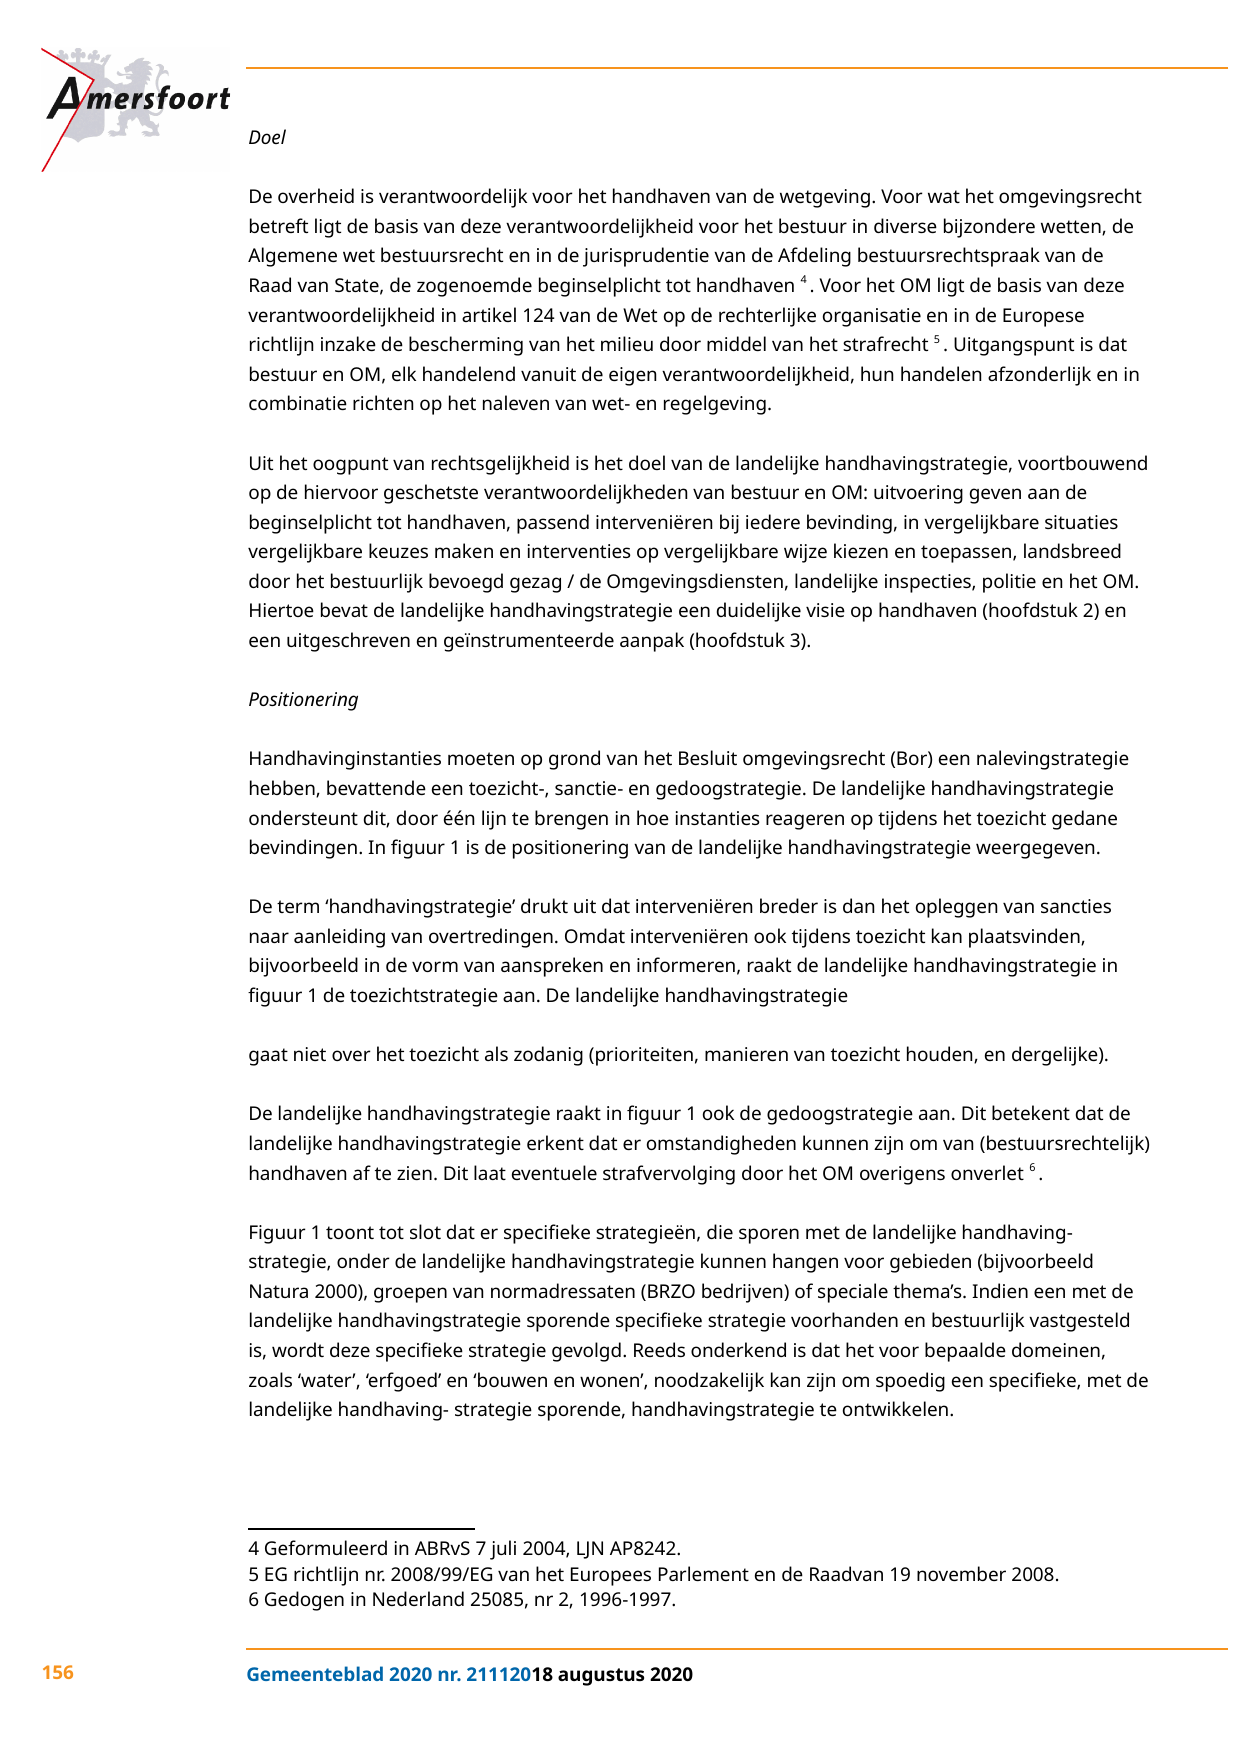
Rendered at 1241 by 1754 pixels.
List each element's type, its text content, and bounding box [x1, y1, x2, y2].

text De landelijke handhavingstrategie raakt in figuur 1 ook de gedoogstrategie aan. Dit betekent dat de landelijke handhavingstrategie erkent dat er omstandigheden kunnen zijn om van (bestuursrechtelijk) handhaven af te zien. Dit laat eventuele strafvervolging door het OM overigens onverlet . [248, 1101, 1152, 1186]
text EG richtlijn nr. 2008/99/EG van het Europees Parlement en de Raadvan 19 november 2008. [248, 1561, 1152, 1586]
text Doel [248, 124, 1152, 150]
picture [41, 47, 231, 172]
text gaat niet over het toezicht als zodanig (prioriteiten, manieren van toezicht houden, en dergelijke). [248, 1041, 1152, 1067]
text De overheid is verantwoordelijk voor het handhaven van de wetgeving. Voor wat het omgevingsrecht betreft ligt de basis van deze verantwoordelijkheid voor het bestuur in diverse bijzondere wetten, de Algemene wet bestuursrecht en in de jurisprudentie van de Afdeling bestuursrechtspraak van de Raad van State, de zogenoemde beginselplicht tot handhaven . Voor het OM ligt de basis van deze verantwoordelijkheid in artikel 124 van de Wet op de rechterlijke organisatie en in de Europese richtlijn inzake de bescherming van het milieu door middel van het strafrecht . Uitgangspunt is dat bestuur en OM, elk handelend vanuit de eigen verantwoordelijkheid, hun handelen afzonderlijk en in combinatie richten op het naleven van wet- en regelgeving. [248, 183, 1152, 416]
text Gedogen in Nederland 25085, nr 2, 1996-1997. [248, 1586, 1152, 1612]
text De term ‘handhavingstrategie’ drukt uit dat interveniëren breder is dan het opleggen van sancties naar aanleiding van overtredingen. Omdat interveniëren ook tijdens toezicht kan plaatsvinden, bijvoorbeeld in de vorm van aanspreken en informeren, raakt de landelijke handhavingstrategie in figuur 1 de toezichtstrategie aan. De landelijke handhavingstrategie [248, 893, 1152, 1008]
text Handhavinginstanties moeten op grond van het Besluit omgevingsrecht (Bor) een nalevingstrategie hebben, bevattende een toezicht-, sanctie- en gedoogstrategie. De landelijke handhavingstrategie ondersteunt dit, door één lijn te brengen in hoe instanties reageren op tijdens het toezicht gedane bevindingen. In figuur 1 is de positionering van de landelijke handhavingstrategie weergegeven. [248, 746, 1152, 860]
text Geformuleerd in ABRvS 7 juli 2004, LJN AP8242. [248, 1535, 1152, 1561]
text Uit het oogpunt van rechtsgelijkheid is het doel van de landelijke handhavingstrategie, voortbouwend op de hiervoor geschetste verantwoordelijkheden van bestuur en OM: uitvoering geven aan de beginselplicht tot handhaven, passend interveniëren bij iedere bevinding, in vergelijkbare situaties vergelijkbare keuzes maken en interventies op vergelijkbare wijze kiezen en toepassen, landsbreed door het bestuurlijk bevoegd gezag / de Omgevingsdiensten, landelijke inspecties, politie en het OM. Hiertoe bevat de landelijke handhavingstrategie een duidelijke visie op handhaven (hoofdstuk 2) en een uitgeschreven en geïnstrumenteerde aanpak (hoofdstuk 3). [248, 450, 1152, 653]
text Positionering [248, 686, 1152, 712]
text Figuur 1 toont tot slot dat er specifieke strategieën, die sporen met de landelijke handhaving- strategie, onder de landelijke handhavingstrategie kunnen hangen voor gebieden (bijvoorbeeld Natura 2000), groepen van normadressaten (BRZO bedrijven) of speciale thema’s. Indien een met de landelijke handhavingstrategie sporende specifieke strategie voorhanden en bestuurlijk vastgesteld is, wordt deze specifieke strategie gevolgd. Reeds onderkend is dat het voor bepaalde domeinen, zoals ‘water’, ‘erfgoed’ en ‘bouwen en wonen’, noodzakelijk kan zijn om spoedig een specifieke, met de landelijke handhaving- strategie sporende, handhavingstrategie te ontwikkelen. [248, 1219, 1152, 1422]
